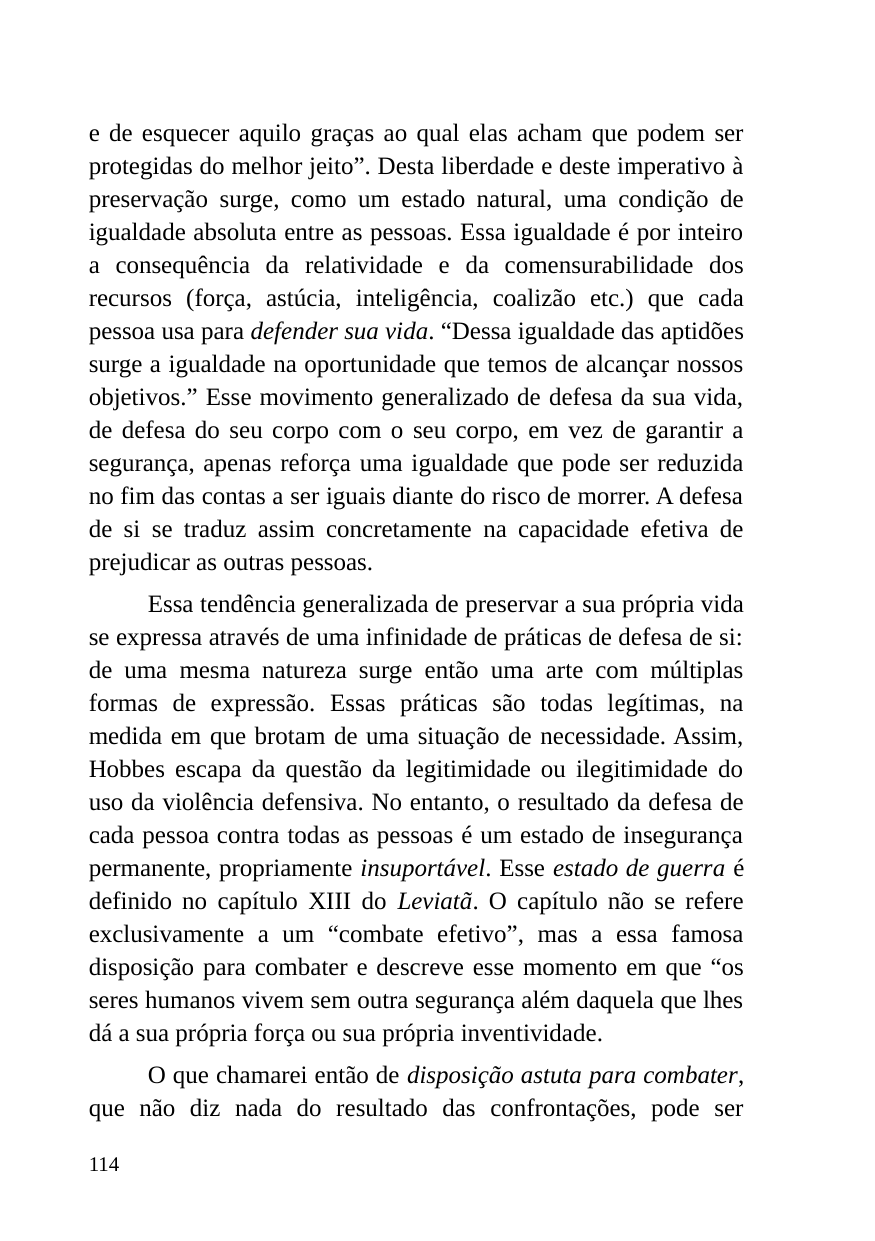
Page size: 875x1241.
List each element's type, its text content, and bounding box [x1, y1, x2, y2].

text Essa tendência generalizada de preservar a sua própria vida se expressa através de uma infinidade de práticas de defesa de si: de uma mesma natureza surge então uma arte com múltiplas formas de expressão. Essas práticas são todas legítimas, na medida em que brotam de uma situação de necessidade. Assim, Hobbes escapa da questão da legitimidade ou ilegitimidade do uso da violência defensiva. No entanto, o resultado da defesa de cada pessoa contra todas as pessoas é um estado de insegurança permanente, propriamente insuportável. Esse estado de guerra é definido no capítulo XIII do Leviatã. O capítulo não se refere exclusivamente a um “combate efetivo”, mas a essa famosa disposição para combater e descreve esse momento em que “os seres humanos vivem sem outra segurança além daquela que lhes dá a sua própria força ou sua própria inventividade. [88, 589, 744, 1047]
text e de esquecer aquilo graças ao qual elas acham que podem ser protegidas do melhor jeito”. Desta liberdade e deste imperativo à preservação surge, como um estado natural, uma condição de igualdade absoluta entre as pessoas. Essa igualdade é por inteiro a consequência da relatividade e da comensurabilidade dos recursos (força, astúcia, inteligência, coalizão etc.) que cada pessoa usa para defender sua vida. “Dessa igualdade das aptidões surge a igualdade na oportunidade que temos de alcançar nossos objetivos.” Esse movimento generalizado de defesa da sua vida, de defesa do seu corpo com o seu corpo, em vez de garantir a segurança, apenas reforça uma igualdade que pode ser reduzida no fim das contas a ser iguais diante do risco de morrer. A defesa de si se traduz assim concretamente na capacidade efetiva de prejudicar as outras pessoas. [88, 118, 744, 576]
text O que chamarei então de disposição astuta para combater, que não diz nada do resultado das confrontações, pode ser [88, 1060, 744, 1122]
